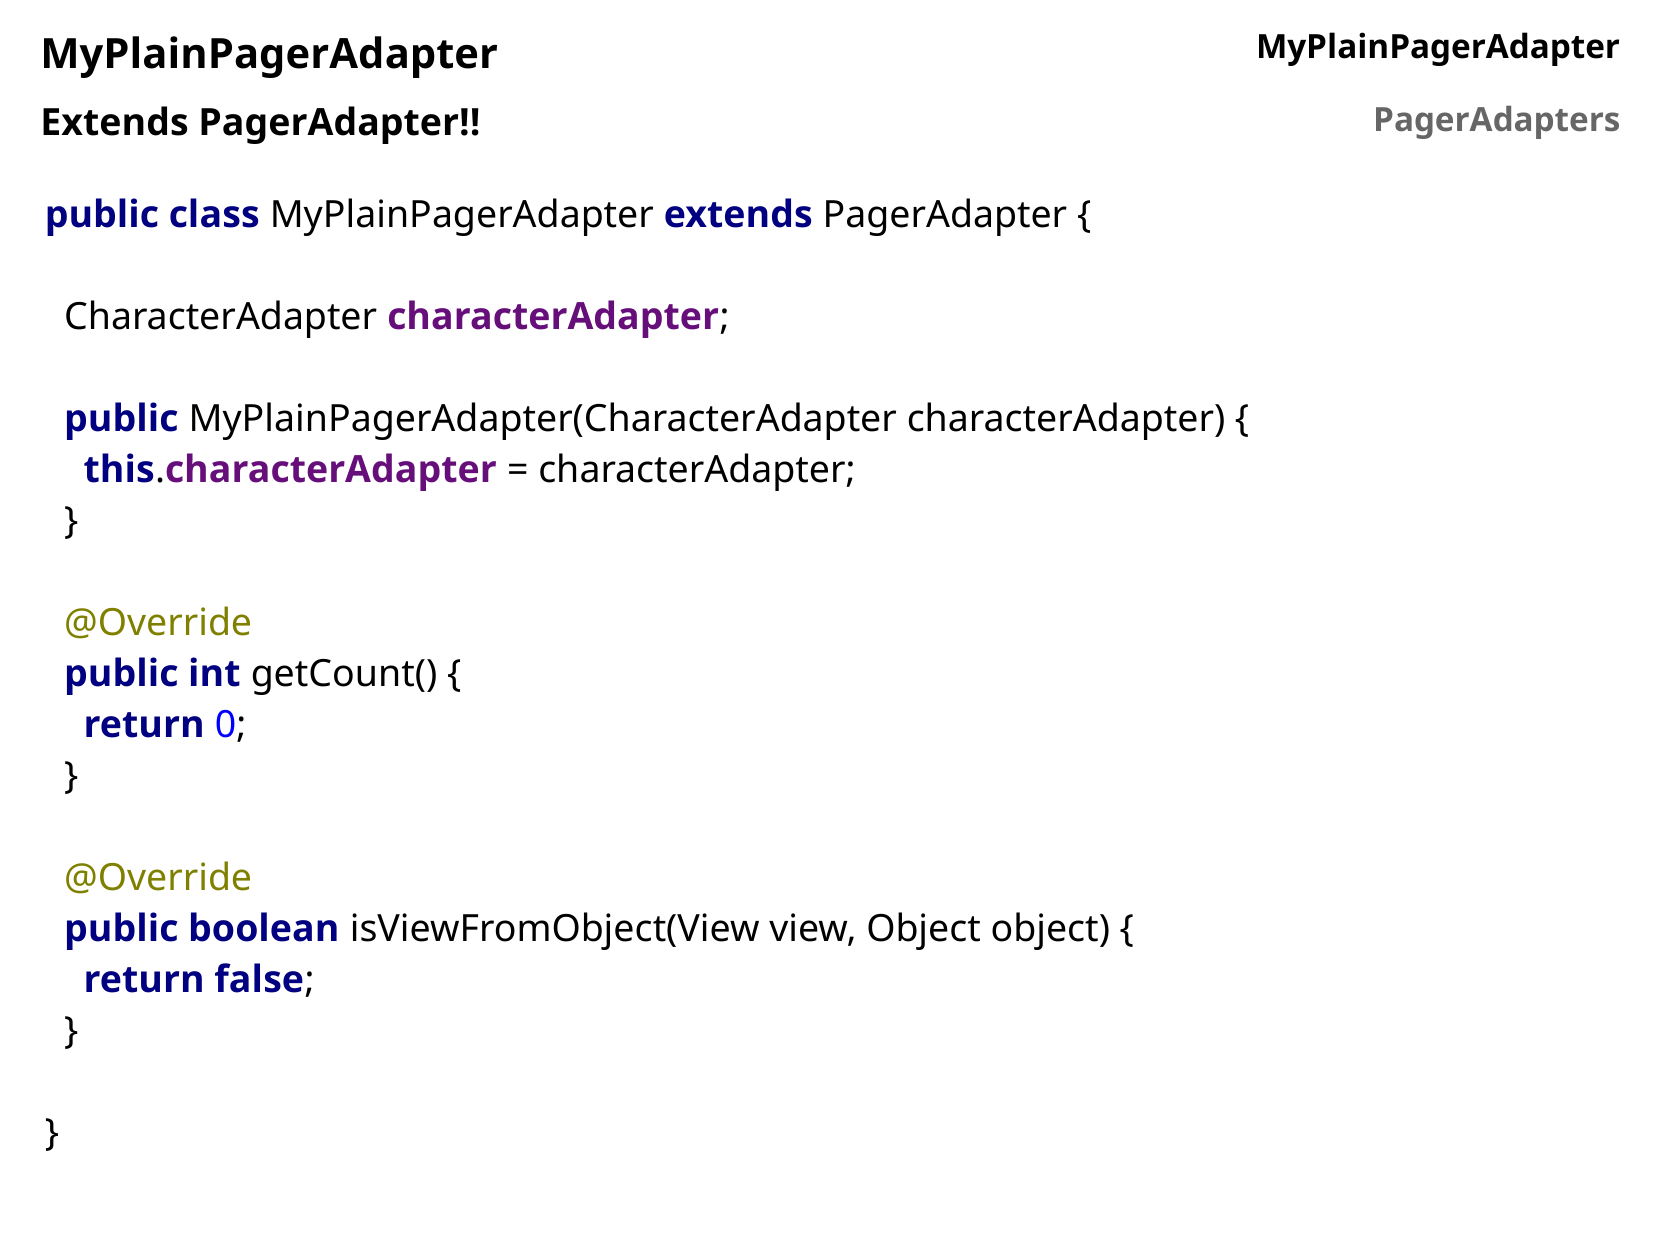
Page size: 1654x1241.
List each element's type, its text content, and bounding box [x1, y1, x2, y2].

table_cell PagerAdapters [831, 89, 1635, 154]
text_box public class MyPlainPagerAdapter extends PagerAdapter { CharacterAdapter characterAdapter; public MyPlainPagerAdapter(CharacterAdapter characterAdapter) { this.characterAdapter = characterAdapter; } @Override public int getCount() { return 0; } @Override public boolean isViewFromObject(View view, Object object) { return false; } } [30, 180, 1606, 1231]
table_header MyPlainPagerAdapter [27, 17, 830, 88]
table_header MyPlainPagerAdapter [831, 17, 1635, 88]
table_cell Extends PagerAdapter!! [27, 89, 830, 154]
